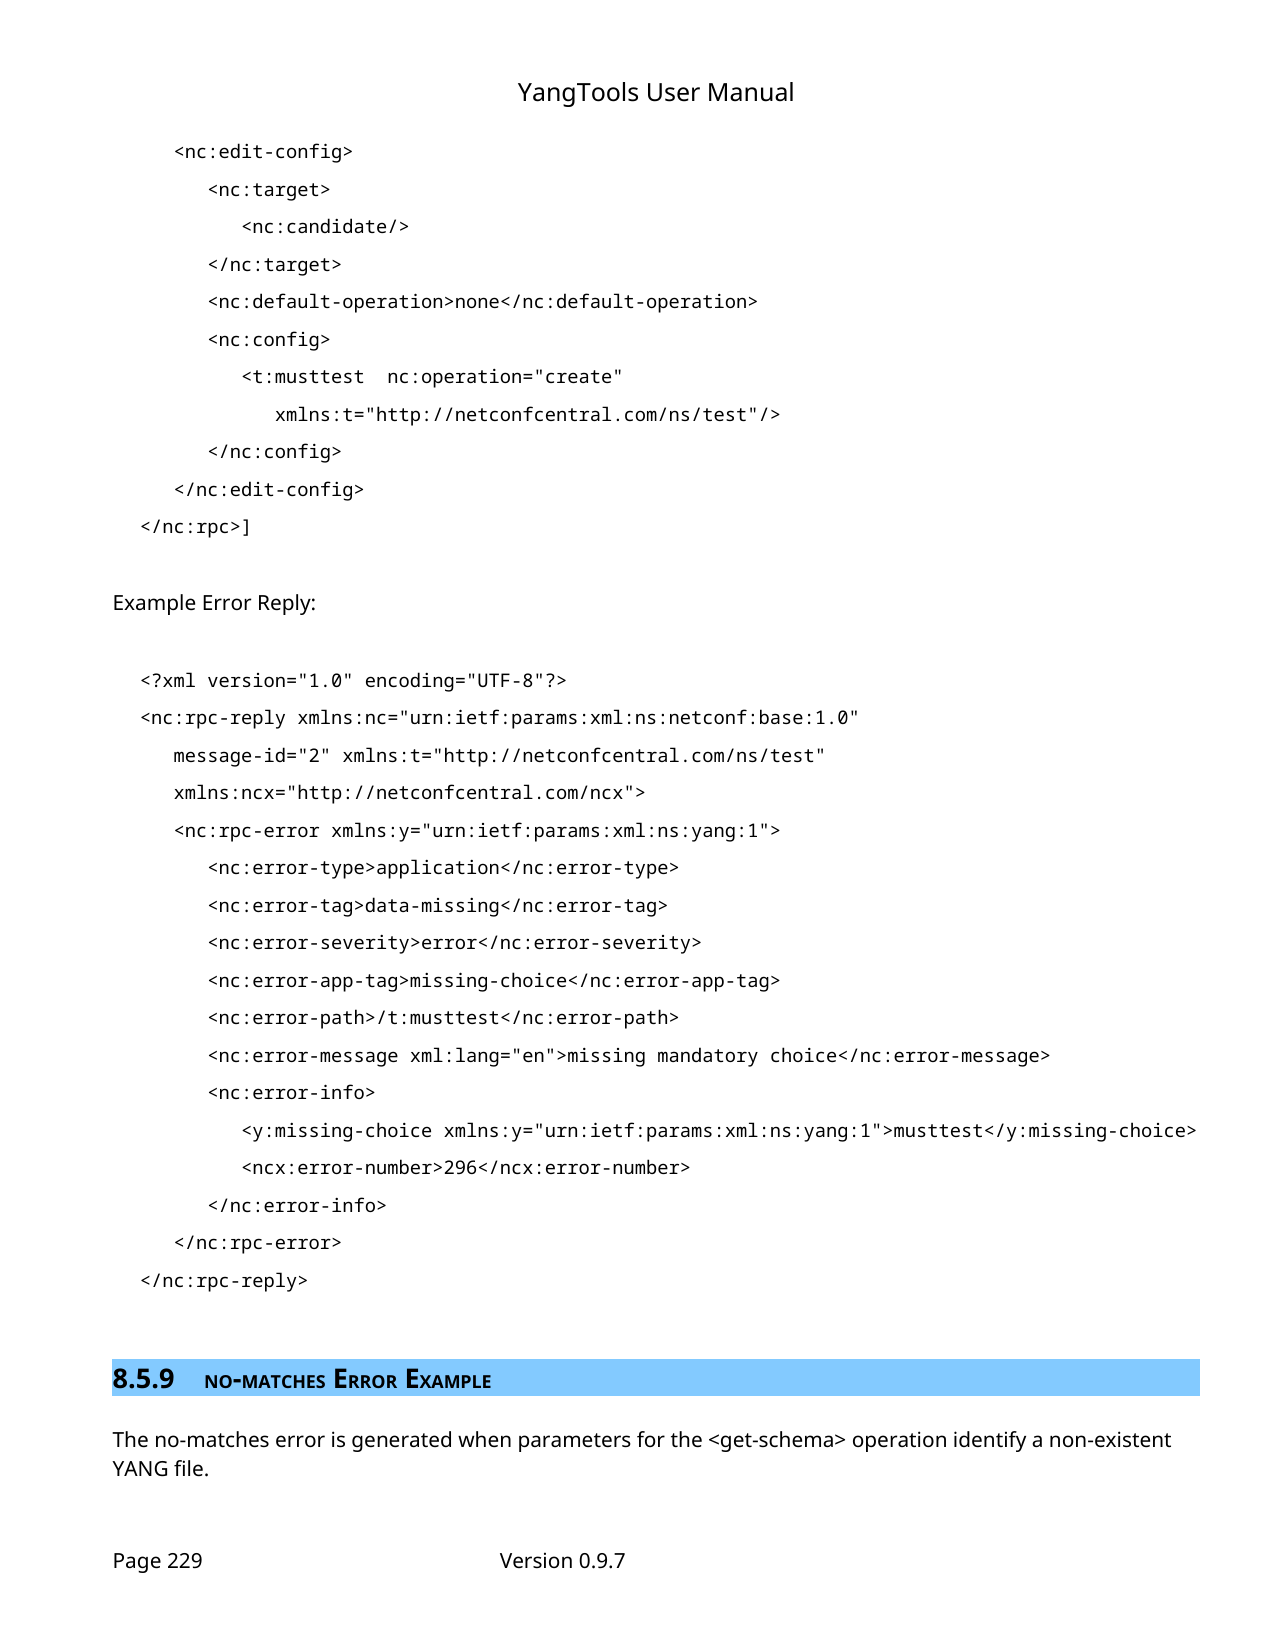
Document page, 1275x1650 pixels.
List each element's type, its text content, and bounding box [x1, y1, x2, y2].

text <?xml version="1.0" encoding="UTF-8"?> [139, 667, 1200, 692]
subtitle no-matches Error Example [112, 1359, 1200, 1396]
text xmlns:t="http://netconfcentral.com/ns/test"/> [139, 401, 1200, 427]
text <nc:error-message xml:lang="en">missing mandatory choice</nc:error-message> [139, 1042, 1200, 1067]
text <nc:error-app-tag>missing-choice</nc:error-app-tag> [139, 967, 1200, 992]
text <nc:rpc-reply xmlns:nc="urn:ietf:params:xml:ns:netconf:base:1.0" [139, 704, 1200, 730]
text <nc:config> [139, 326, 1200, 352]
text <y:missing-choice xmlns:y="urn:ietf:params:xml:ns:yang:1">musttest</y:missing-choice> [139, 1117, 1200, 1142]
text <nc:error-tag>data-missing</nc:error-tag> [139, 892, 1200, 917]
text The no-matches error is generated when parameters for the <get-schema> operation identify a non-existent YANG file. [112, 1425, 1200, 1482]
text </nc:target> [139, 251, 1200, 277]
text <nc:target> [139, 176, 1200, 202]
text xmlns:ncx="http://netconfcentral.com/ncx"> [139, 779, 1200, 805]
text <ncx:error-number>296</ncx:error-number> [139, 1154, 1200, 1180]
text </nc:edit-config> [139, 476, 1200, 502]
text Example Error Reply: [112, 588, 1200, 617]
text message-id="2" xmlns:t="http://netconfcentral.com/ns/test" [139, 742, 1200, 767]
text <nc:rpc-error xmlns:y="urn:ietf:params:xml:ns:yang:1"> [139, 817, 1200, 842]
text <nc:default-operation>none</nc:default-operation> [139, 288, 1200, 314]
text <nc:error-severity>error</nc:error-severity> [139, 929, 1200, 955]
text <t:musttest nc:operation="create" [139, 363, 1200, 389]
text </nc:error-info> [139, 1192, 1200, 1217]
text <nc:candidate/> [139, 213, 1200, 239]
text </nc:rpc-reply> [139, 1267, 1200, 1292]
text </nc:rpc>] [139, 513, 1200, 539]
text </nc:config> [139, 438, 1200, 464]
text </nc:rpc-error> [139, 1229, 1200, 1255]
text <nc:error-info> [139, 1079, 1200, 1105]
text <nc:error-path>/t:musttest</nc:error-path> [139, 1004, 1200, 1030]
text <nc:error-type>application</nc:error-type> [139, 854, 1200, 880]
text <nc:edit-config> [139, 138, 1200, 164]
